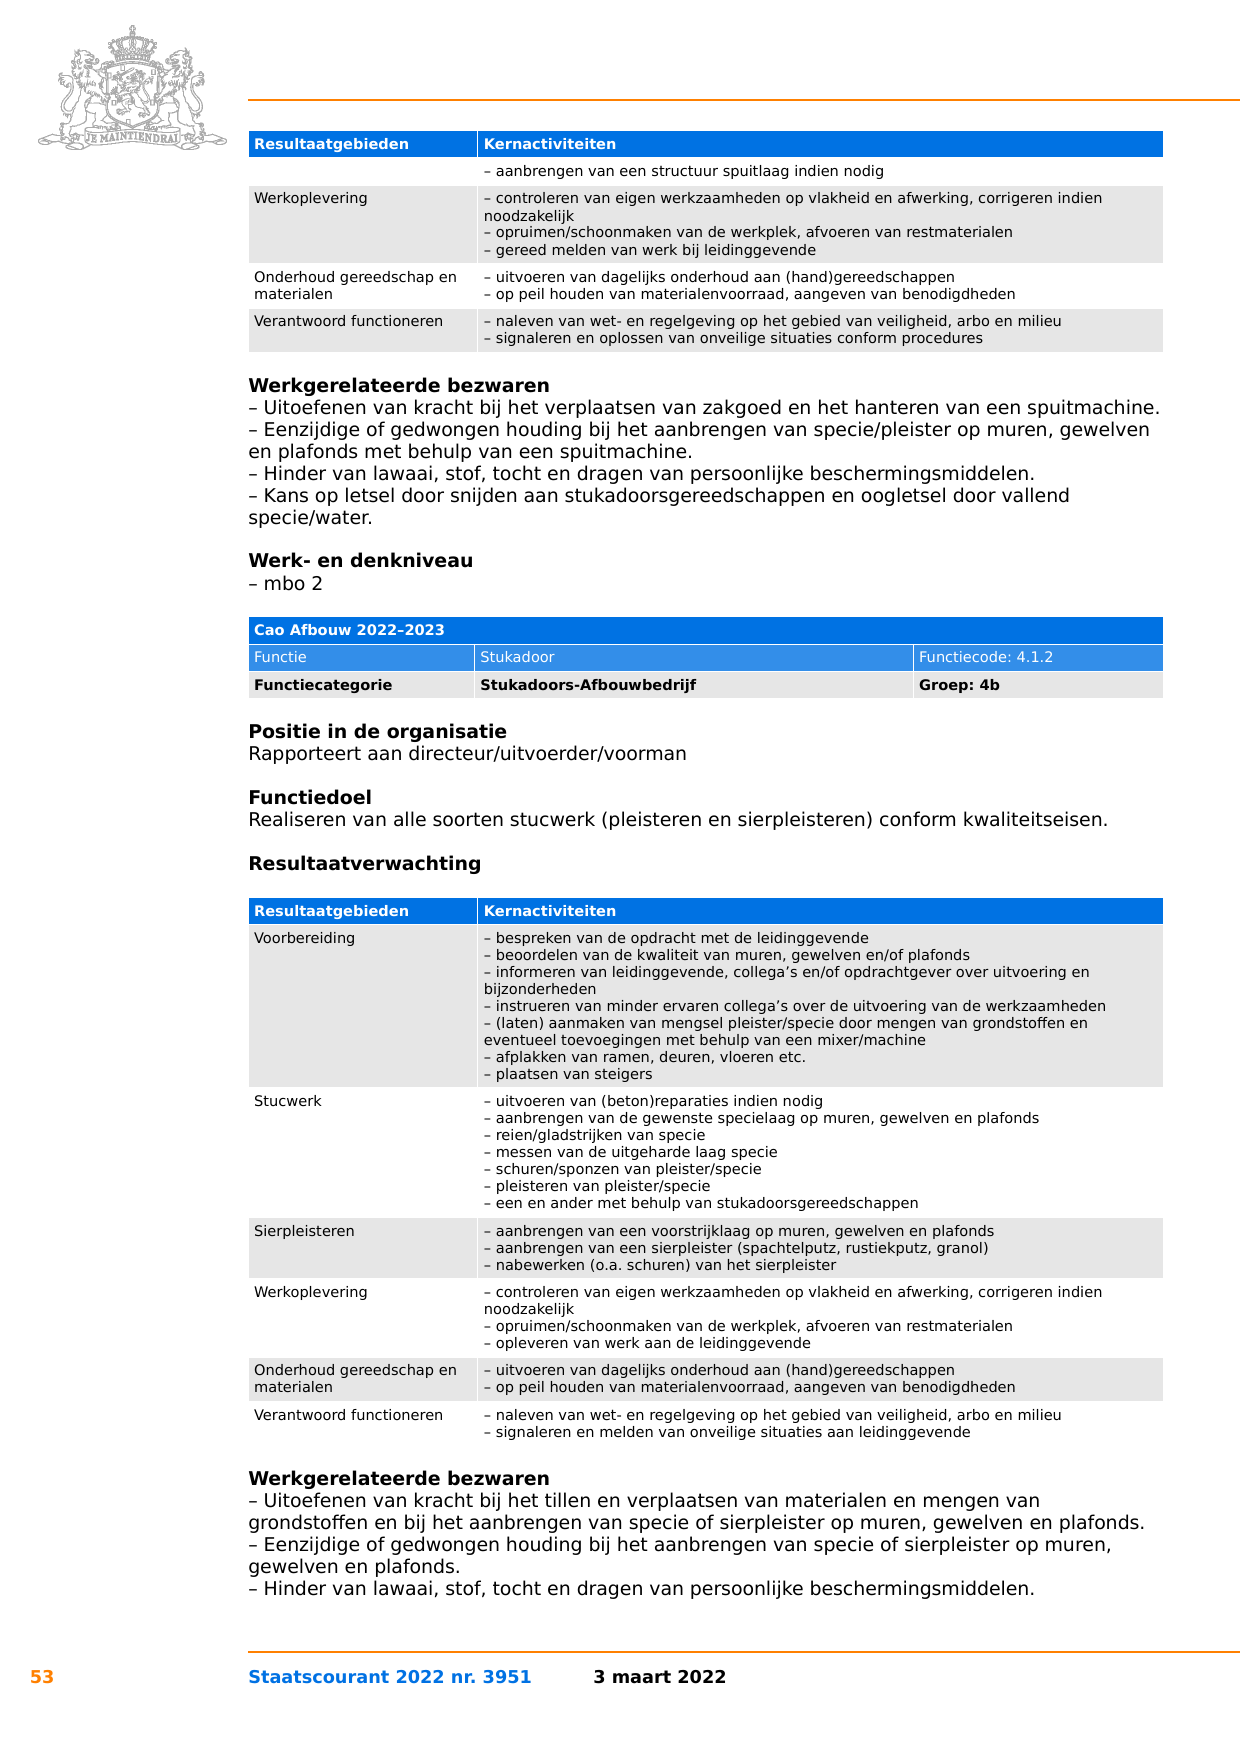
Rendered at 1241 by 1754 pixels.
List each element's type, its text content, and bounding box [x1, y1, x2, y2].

table_cell – controleren van eigen werkzaamheden op vlakheid en afwerking, corrigeren indien noodzakelijk – opruimen/schoonmaken van de werkplek, afvoeren van restmaterialen – gereed melden van werk bij leidinggevende [478, 186, 1163, 263]
table_cell Functiecode: 4.1.2 [914, 645, 1163, 671]
table_cell – naleven van wet- en regelgeving op het gebied van veiligheid, arbo en milieu – signaleren en oplossen van onveilige situaties conform procedures [478, 309, 1163, 352]
table_cell Groep: 4b [914, 672, 1163, 698]
table_cell – controleren van eigen werkzaamheden op vlakheid en afwerking, corrigeren indien noodzakelijk – opruimen/schoonmaken van de werkplek, afvoeren van restmaterialen – opleveren van werk aan de leidinggevende [478, 1279, 1163, 1356]
table_cell Werkoplevering [249, 186, 477, 263]
table_header Kernactiviteiten [478, 131, 1163, 157]
table_header Kernactiviteiten [478, 898, 1163, 924]
text Werk- en denkniveau [248, 550, 1163, 572]
table_cell – aanbrengen van een voorstrijklaag op muren, gewelven en plafonds – aanbrengen van een sierpleister (spachtelputz, rustiekputz, granol) – nabewerken (o.a. schuren) van het sierpleister [478, 1218, 1163, 1278]
text Werkgerelateerde bezwaren [248, 1468, 1163, 1490]
table_header Resultaatgebieden [249, 131, 477, 157]
text – Uitoefenen van kracht bij het verplaatsen van zakgoed en het hanteren van een spuitmachine. [248, 397, 1163, 419]
text – Hinder van lawaai, stof, tocht en dragen van persoonlijke beschermingsmiddelen. [248, 1578, 1163, 1600]
text – mbo 2 [248, 572, 1163, 594]
picture [38, 25, 227, 150]
text – Hinder van lawaai, stof, tocht en dragen van persoonlijke beschermingsmiddelen. [248, 463, 1163, 484]
table_cell Stucwerk [249, 1089, 477, 1217]
table_header Cao Afbouw 2022–2023 [249, 617, 1163, 644]
table_cell – uitvoeren van dagelijks onderhoud aan (hand)gereedschappen – op peil houden van materialenvoorraad, aangeven van benodigdheden [478, 264, 1163, 307]
table_cell [249, 158, 477, 185]
text – Uitoefenen van kracht bij het tillen en verplaatsen van materialen en mengen van grondstoffen en bij het aanbrengen van specie of sierpleister op muren, gewelven en plafonds. [248, 1490, 1163, 1534]
table_cell Functie [249, 645, 474, 671]
table_cell Werkoplevering [249, 1279, 477, 1356]
text Resultaatverwachting [248, 853, 1163, 875]
table_cell Verantwoord functioneren [249, 1402, 477, 1445]
text Rapporteert aan directeur/uitvoerder/voorman [248, 743, 1163, 765]
text Functiedoel [248, 787, 1163, 809]
table_cell Voorbereiding [249, 925, 477, 1087]
text – Kans op letsel door snijden aan stukadoorsgereedschappen en oogletsel door vallend specie/water. [248, 484, 1163, 528]
table_cell – uitvoeren van (beton)reparaties indien nodig – aanbrengen van de gewenste specielaag op muren, gewelven en plafonds – reien/gladstrijken van specie – messen van de uitgeharde laag specie – schuren/sponzen van pleister/specie – pleisteren van pleister/specie – een en ander met behulp van stukadoorsgereedschappen [478, 1089, 1163, 1217]
table_cell – naleven van wet- en regelgeving op het gebied van veiligheid, arbo en milieu – signaleren en melden van onveilige situaties aan leidinggevende [478, 1402, 1163, 1445]
table_cell – bespreken van de opdracht met de leidinggevende – beoordelen van de kwaliteit van muren, gewelven en/of plafonds – informeren van leidinggevende, collega’s en/of opdrachtgever over uitvoering en bijzonderheden – instrueren van minder ervaren collega’s over de uitvoering van de werkzaamheden – (laten) aanmaken van mengsel pleister/specie door mengen van grondstoffen en eventueel toevoegingen met behulp van een mixer/machine – afplakken van ramen, deuren, vloeren etc. – plaatsen van steigers [478, 925, 1163, 1087]
table_cell Functiecategorie [249, 672, 474, 698]
table_cell Onderhoud gereedschap en materialen [249, 1358, 477, 1401]
text – Eenzijdige of gedwongen houding bij het aanbrengen van specie of sierpleister op muren, gewelven en plafonds. [248, 1534, 1163, 1578]
table_cell Stukadoors-Afbouwbedrijf [475, 672, 913, 698]
table_cell – aanbrengen van een structuur spuitlaag indien nodig [478, 158, 1163, 185]
text Positie in de organisatie [248, 721, 1163, 743]
text – Eenzijdige of gedwongen houding bij het aanbrengen van specie/pleister op muren, gewelven en plafonds met behulp van een spuitmachine. [248, 419, 1163, 463]
table_cell Sierpleisteren [249, 1218, 477, 1278]
table_cell Onderhoud gereedschap en materialen [249, 264, 477, 307]
table_cell Verantwoord functioneren [249, 309, 477, 352]
table_cell – uitvoeren van dagelijks onderhoud aan (hand)gereedschappen – op peil houden van materialenvoorraad, aangeven van benodigdheden [478, 1358, 1163, 1401]
table_cell Stukadoor [475, 645, 913, 671]
table_header Resultaatgebieden [249, 898, 477, 924]
text Realiseren van alle soorten stucwerk (pleisteren en sierpleisteren) conform kwaliteitseisen. [248, 809, 1163, 831]
text Werkgerelateerde bezwaren [248, 375, 1163, 397]
